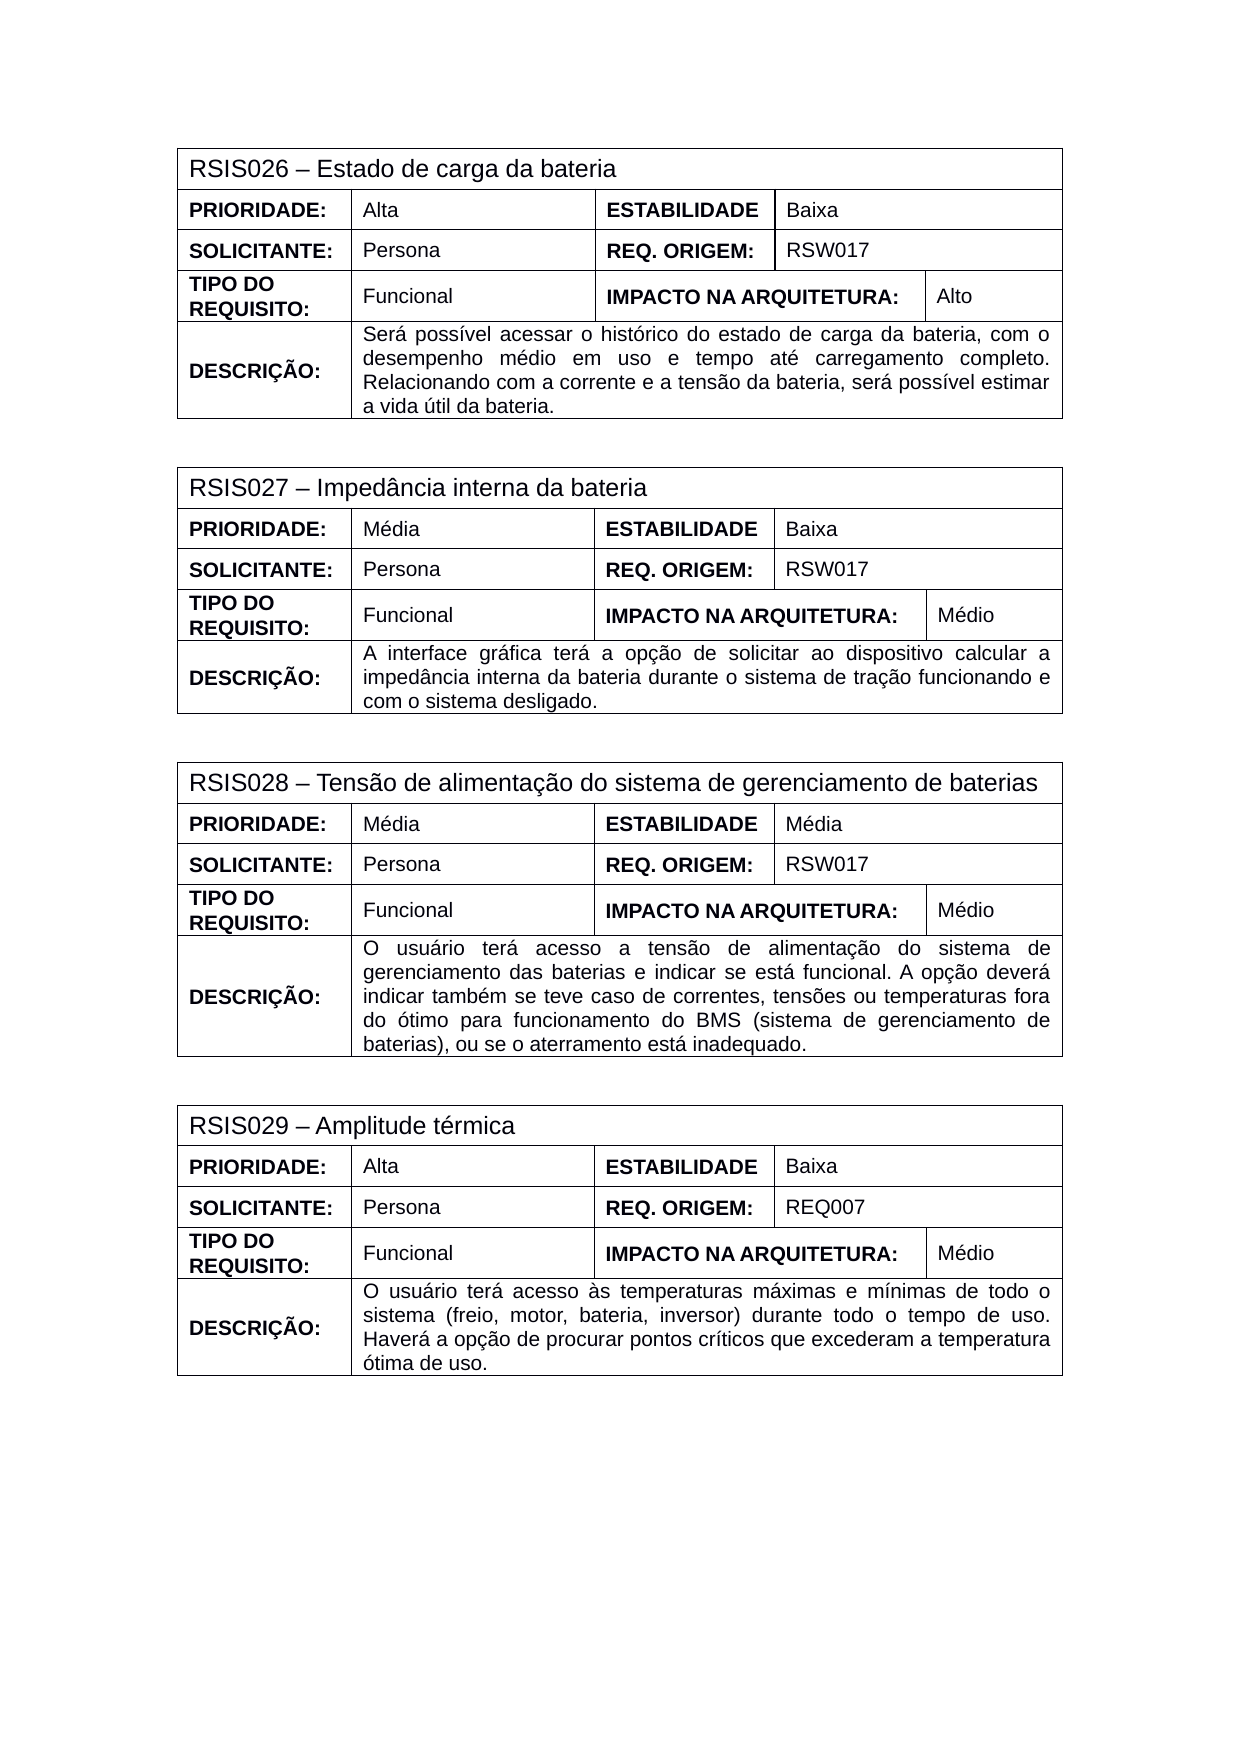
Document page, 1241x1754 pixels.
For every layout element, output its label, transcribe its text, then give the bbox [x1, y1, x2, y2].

table_cell Alto [926, 271, 1062, 321]
table_cell REQ. ORIGEM: [595, 1187, 774, 1227]
table_cell Alta [352, 190, 595, 229]
table_header RSIS026 – Estado de carga da bateria [178, 149, 1062, 188]
table_cell Média [352, 509, 594, 548]
table_cell PRIORIDADE: [178, 509, 351, 548]
table_cell RSW017 [776, 230, 1062, 270]
table_header RSIS028 – Tensão de alimentação do sistema de gerenciamento de baterias [178, 763, 1062, 802]
table_cell O usuário terá acesso a tensão de alimentação do sistema de gerenciamento das baterias e indicar se está funcional. A opção deverá indicar também se teve caso de correntes, tensões ou temperaturas fora do ótimo para funcionamento do BMS (sistema de gerenciamento de baterias), ou se o aterramento está inadequado. [352, 936, 1062, 1056]
table_cell DESCRIÇÃO: [178, 1279, 351, 1375]
table_header RSIS027 – Impedância interna da bateria [178, 468, 1062, 507]
table_cell Persona [352, 1187, 594, 1227]
table_cell REQ. ORIGEM: [595, 844, 774, 884]
table_cell ESTABILIDADE [595, 509, 774, 548]
table_cell Baixa [775, 509, 1062, 548]
table_cell PRIORIDADE: [178, 1146, 351, 1186]
table_cell PRIORIDADE: [178, 804, 351, 843]
table_cell O usuário terá acesso às temperaturas máximas e mínimas de todo o sistema (freio, motor, bateria, inversor) durante todo o tempo de uso. Haverá a opção de procurar pontos críticos que excederam a temperatura ótima de uso. [352, 1279, 1062, 1375]
table_cell RSW017 [775, 549, 1062, 589]
table_header RSIS029 – Amplitude térmica [178, 1106, 1062, 1145]
table_cell TIPO DO REQUISITO: [178, 590, 351, 640]
table_cell A interface gráfica terá a opção de solicitar ao dispositivo calcular a impedância interna da bateria durante o sistema de tração funcionando e com o sistema desligado. [352, 641, 1062, 713]
table_cell REQ. ORIGEM: [596, 230, 774, 270]
table_cell REQ. ORIGEM: [595, 549, 774, 589]
table_cell REQ007 [775, 1187, 1062, 1227]
table_cell Média [775, 804, 1062, 843]
table_cell DESCRIÇÃO: [178, 936, 351, 1056]
table_cell Médio [927, 1228, 1062, 1278]
table_cell Funcional [352, 590, 594, 640]
table_cell IMPACTO NA ARQUITETURA: [595, 1228, 926, 1278]
table_cell ESTABILIDADE [595, 1146, 774, 1186]
table_cell Média [352, 804, 594, 843]
table_cell IMPACTO NA ARQUITETURA: [596, 271, 925, 321]
table_cell ESTABILIDADE [596, 190, 774, 229]
table_cell Médio [927, 590, 1062, 640]
table_cell Médio [927, 885, 1062, 935]
table_cell TIPO DO REQUISITO: [178, 885, 351, 935]
table_cell SOLICITANTE: [178, 844, 351, 884]
table_cell Persona [352, 230, 595, 270]
table_cell PRIORIDADE: [178, 190, 351, 229]
table_cell SOLICITANTE: [178, 230, 351, 270]
table_cell Funcional [352, 271, 595, 321]
table_cell ESTABILIDADE [595, 804, 774, 843]
table_cell RSW017 [775, 844, 1062, 884]
table_cell Funcional [352, 885, 594, 935]
table_cell Baixa [776, 190, 1062, 229]
table_cell DESCRIÇÃO: [178, 641, 351, 713]
table_cell DESCRIÇÃO: [178, 322, 351, 418]
table_cell Persona [352, 549, 594, 589]
table_cell TIPO DO REQUISITO: [178, 1228, 351, 1278]
table_cell Alta [352, 1146, 594, 1186]
table_cell IMPACTO NA ARQUITETURA: [595, 885, 926, 935]
table_cell Será possível acessar o histórico do estado de carga da bateria, com o desempenho médio em uso e tempo até carregamento completo. Relacionando com a corrente e a tensão da bateria, será possível estimar a vida útil da bateria. [352, 322, 1062, 418]
table_cell TIPO DO REQUISITO: [178, 271, 351, 321]
table_cell SOLICITANTE: [178, 549, 351, 589]
table_cell SOLICITANTE: [178, 1187, 351, 1227]
table_cell Persona [352, 844, 594, 884]
table_cell Funcional [352, 1228, 594, 1278]
table_cell IMPACTO NA ARQUITETURA: [595, 590, 926, 640]
table_cell Baixa [775, 1146, 1062, 1186]
